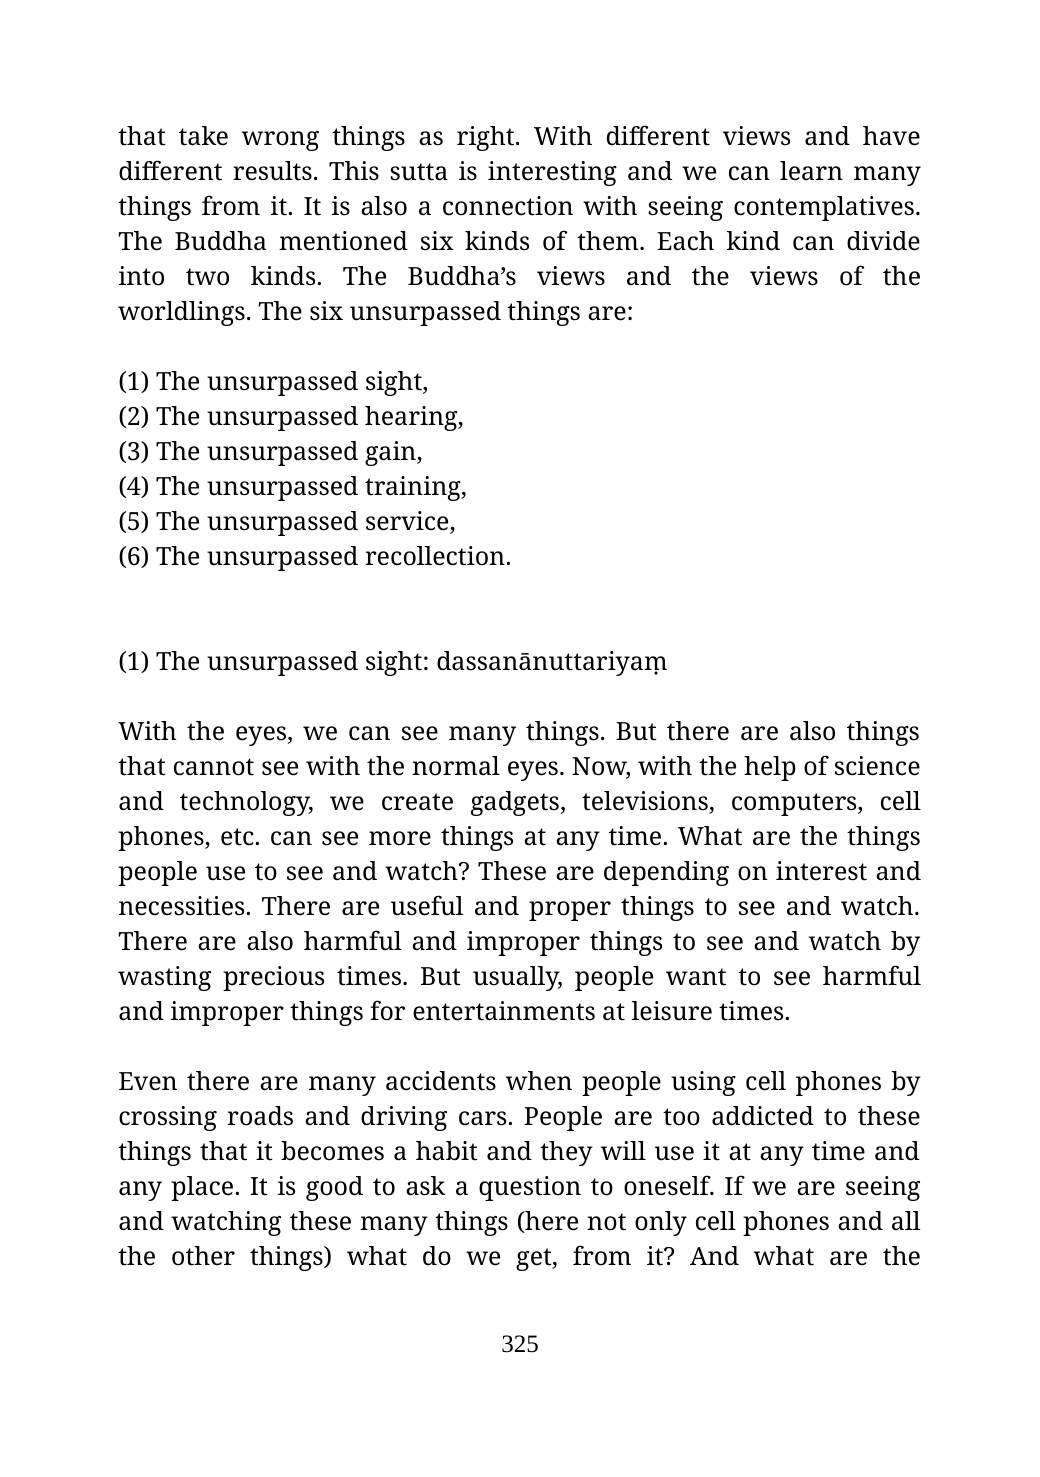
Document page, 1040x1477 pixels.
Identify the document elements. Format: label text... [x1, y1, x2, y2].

text that take wrong things as right. With different views and have different results. This sutta is interesting and we can learn many things from it. It is also a connection with seeing contemplatives. The Buddha mentioned six kinds of them. Each kind can divide into two kinds. The Buddha’s views and the views of the worldlings. The six unsurpassed things are: (1) The unsurpassed sight, (2) The unsurpassed hearing, (3) The unsurpassed gain, (4) The unsurpassed training, (5) The unsurpassed service, (6) The unsurpassed recollection. (1) The unsurpassed sight: dassanānuttariyaṃ With the eyes, we can see many things. But there are also things that cannot see with the normal eyes. Now, with the help of science and technology, we create gadgets, televisions, computers, cell phones, etc. can see more things at any time. What are the things people use to see and watch? These are depending on interest and necessities. There are useful and proper things to see and watch. There are also harmful and improper things to see and watch by wasting precious times. But usually, people want to see harmful and improper things for entertainments at leisure times. Even there are many accidents when people using cell phones by crossing roads and driving cars. People are too addicted to these things that it becomes a habit and they will use it at any time and any place. It is good to ask a question to oneself. If we are seeing and watching these many things (here not only cell phones and all the other things) what do we get, from it? And what are the [118, 118, 922, 1273]
